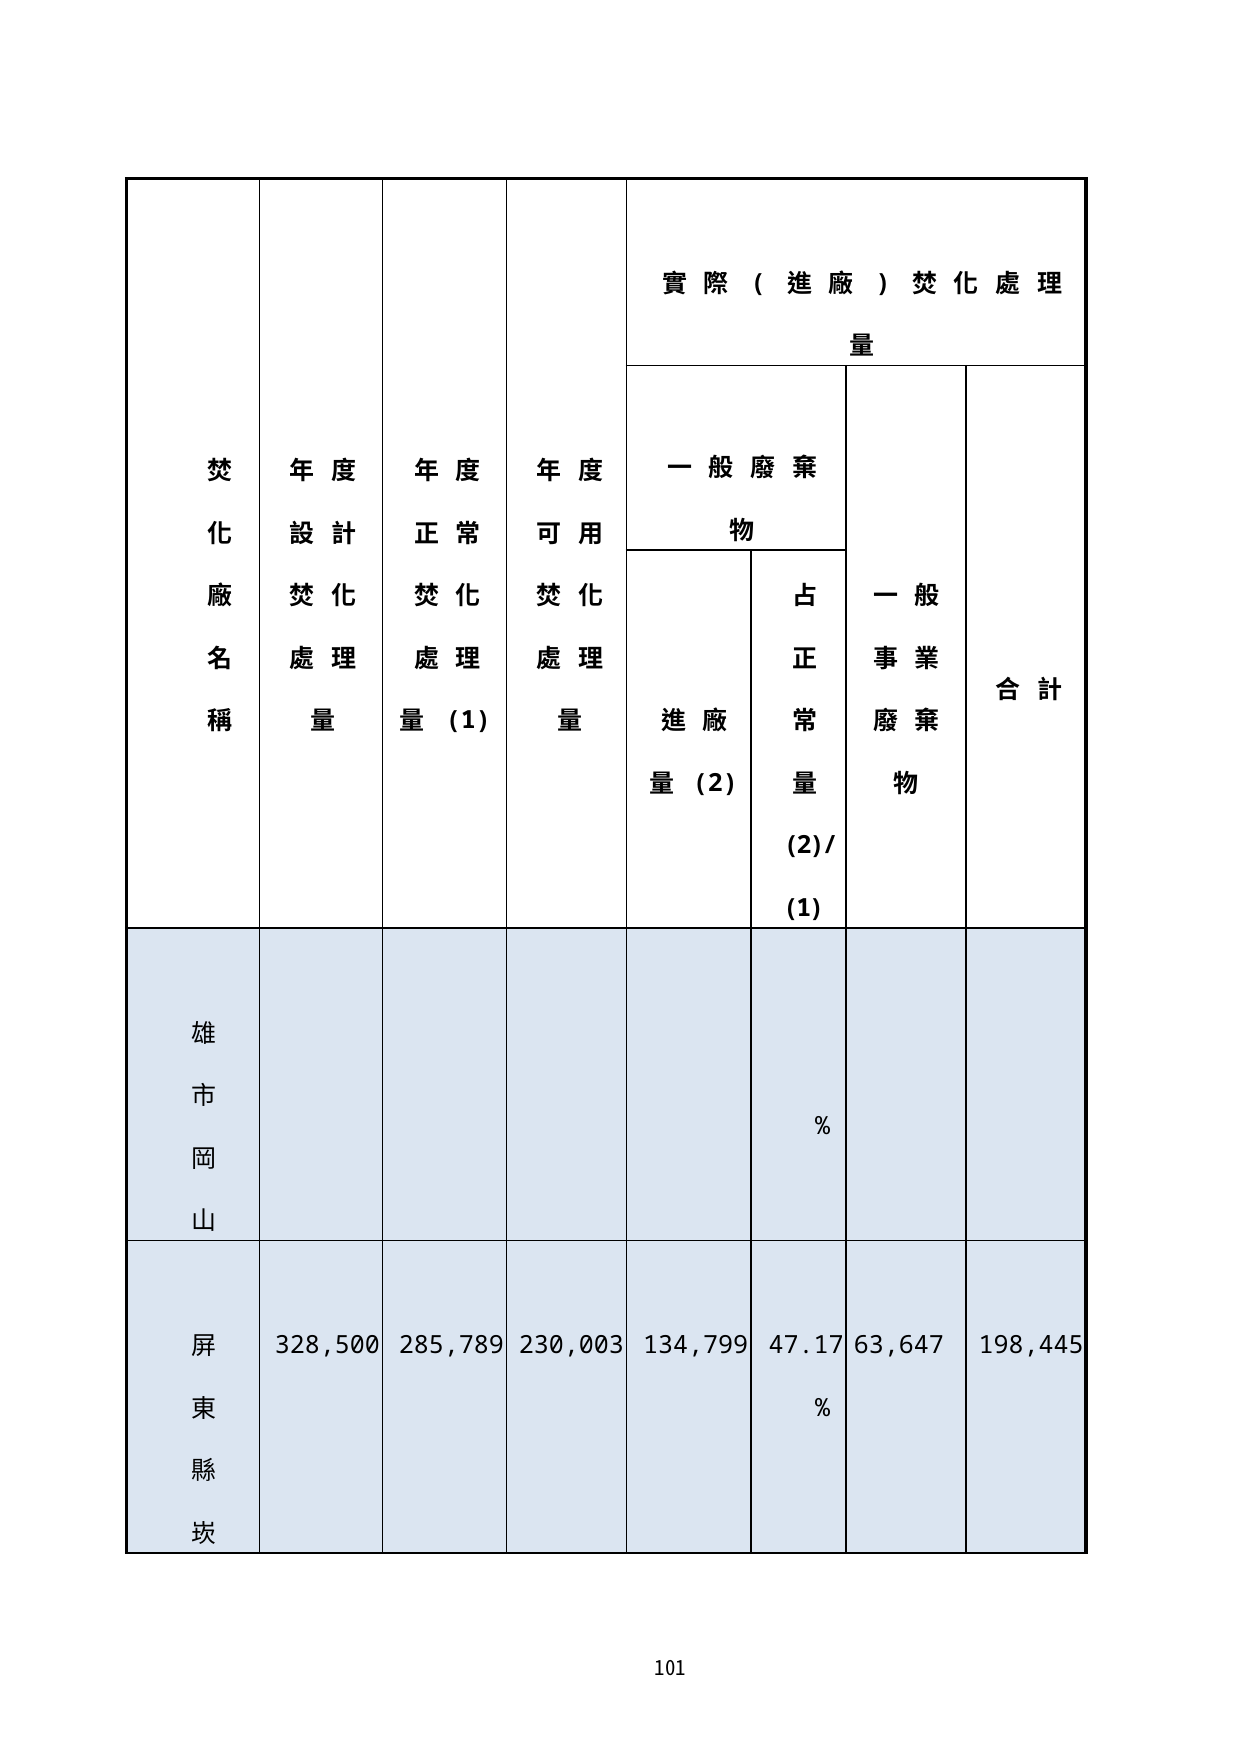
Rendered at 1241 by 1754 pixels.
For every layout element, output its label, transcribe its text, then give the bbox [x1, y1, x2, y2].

table_header 焚化廠名稱 [128, 180, 259, 927]
table_cell 合計 [967, 366, 1084, 927]
table_cell 雄市岡山 [128, 929, 259, 1240]
table_cell % [752, 929, 845, 1240]
table_cell 134,799 [627, 1241, 750, 1552]
table_cell 230,003 [507, 1241, 626, 1552]
table_header 年度設計焚化處理量 [260, 180, 382, 927]
table_cell 占正常量(2)/(1) [752, 551, 845, 927]
table_cell 一般廢棄物 [627, 366, 845, 549]
table_cell 47.17% [752, 1241, 845, 1552]
table_cell 屏東縣崁 [128, 1241, 259, 1552]
table_cell [507, 929, 626, 1240]
table_cell 一般事業廢棄物 [847, 366, 965, 927]
table_cell [847, 929, 965, 1240]
table_header 年度正常焚化處理量(1) [383, 180, 506, 927]
table_cell 198,445 [967, 1241, 1084, 1552]
table_cell 進廠量(2) [627, 551, 750, 927]
table_cell [627, 929, 750, 1240]
table_cell [383, 929, 506, 1240]
table_header 實際(進廠)焚化處理量 [627, 180, 1084, 365]
table_header 年度可用焚化處理量 [507, 180, 626, 927]
table_cell [967, 929, 1084, 1240]
table_cell 285,789 [383, 1241, 506, 1552]
table_cell [260, 929, 382, 1240]
table_cell 63,647 [847, 1241, 965, 1552]
table_cell 328,500 [260, 1241, 382, 1552]
